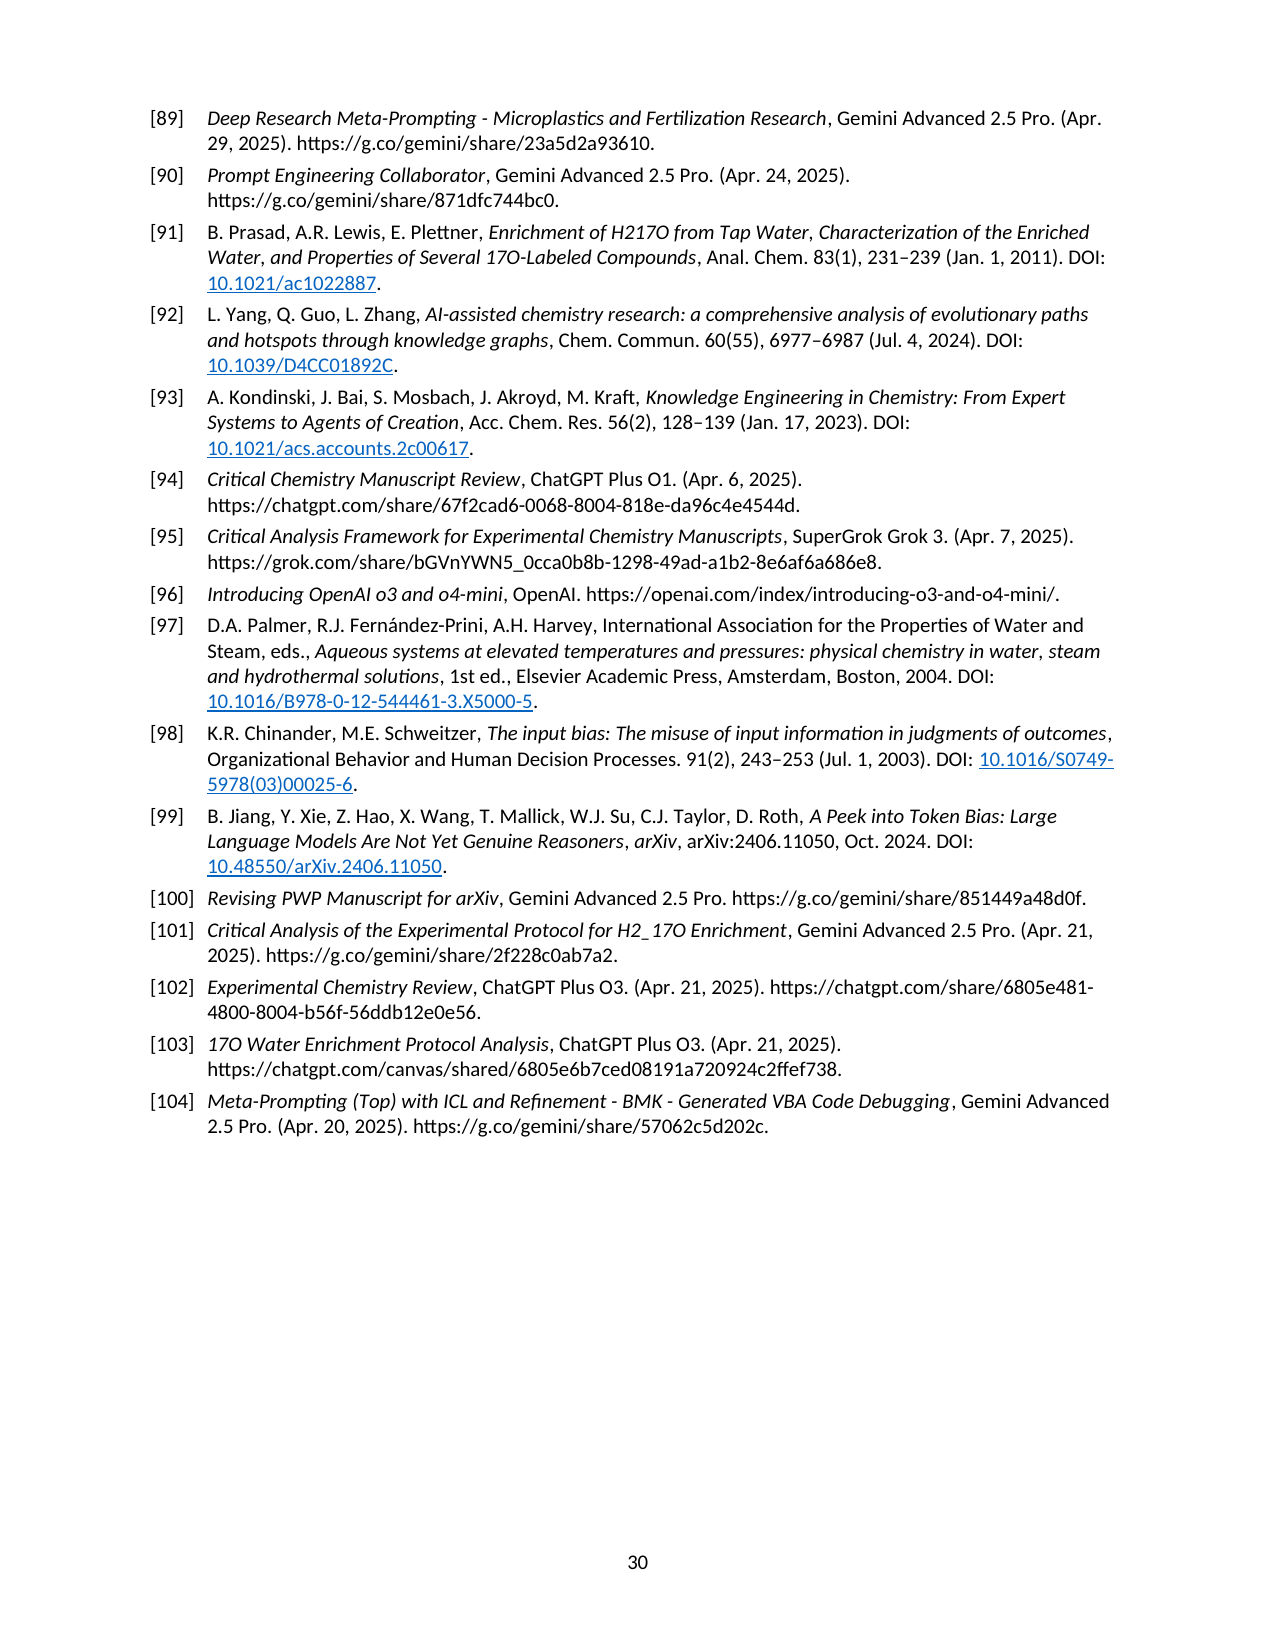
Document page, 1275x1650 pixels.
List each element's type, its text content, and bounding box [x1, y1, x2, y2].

subtitle [99] B. Jiang, Y. Xie, Z. Hao, X. Wang, T. Mallick, W.J. Su, C.J. Taylor, D. Roth, A Peek into Token Bias: Large Language Models Are Not Yet Genuine Reasoners, arXiv, arXiv:2406.11050, Oct. 2024. DOI: 10.48550/arXiv.2406.11050. [150, 803, 1125, 879]
subtitle [104] Meta-Prompting (Top) with ICL and Refinement - BMK - Generated VBA Code Debugging, Gemini Advanced 2.5 Pro. (Apr. 20, 2025). https://g.co/gemini/share/57062c5d202c. [150, 1088, 1125, 1139]
subtitle [103] 17O Water Enrichment Protocol Analysis, ChatGPT Plus O3. (Apr. 21, 2025). https://chatgpt.com/canvas/shared/6805e6b7ced08191a720924c2ffef738. [150, 1031, 1125, 1082]
subtitle [96] Introducing OpenAI o3 and o4-mini, OpenAI. https://openai.com/index/introducing-o3-and-o4-mini/. [150, 581, 1125, 606]
subtitle [95] Critical Analysis Framework for Experimental Chemistry Manuscripts, SuperGrok Grok 3. (Apr. 7, 2025). https://grok.com/share/bGVnYWN5_0cca0b8b-1298-49ad-a1b2-8e6af6a686e8. [150, 524, 1125, 574]
subtitle [90] Prompt Engineering Collaborator, Gemini Advanced 2.5 Pro. (Apr. 24, 2025). https://g.co/gemini/share/871dfc744bc0. [150, 162, 1125, 213]
subtitle [92] L. Yang, Q. Guo, L. Zhang, AI-assisted chemistry research: a comprehensive analysis of evolutionary paths and hotspots through knowledge graphs, Chem. Commun. 60(55), 6977–6987 (Jul. 4, 2024). DOI: 10.1039/D4CC01892C. [150, 302, 1125, 378]
subtitle [94] Critical Chemistry Manuscript Review, ChatGPT Plus O1. (Apr. 6, 2025). https://chatgpt.com/share/67f2cad6-0068-8004-818e-da96c4e4544d. [150, 467, 1125, 517]
subtitle [97] D.A. Palmer, R.J. Fernández-Prini, A.H. Harvey, International Association for the Properties of Water and Steam, eds., Aqueous systems at elevated temperatures and pressures: physical chemistry in water, steam and hydrothermal solutions, 1st ed., Elsevier Academic Press, Amsterdam, Boston, 2004. DOI: 10.1016/B978-0-12-544461-3.X5000-5. [150, 612, 1125, 714]
subtitle [89] ‎Deep Research Meta-Prompting - Microplastics and Fertilization Research, Gemini Advanced 2.5 Pro. (Apr. 29, 2025). https://g.co/gemini/share/23a5d2a93610. [150, 105, 1125, 156]
subtitle [98] K.R. Chinander, M.E. Schweitzer, The input bias: The misuse of input information in judgments of outcomes, Organizational Behavior and Human Decision Processes. 91(2), 243–253 (Jul. 1, 2003). DOI: 10.1016/S0749-5978(03)00025-6. [150, 720, 1125, 797]
subtitle [100] Revising PWP Manuscript for arXiv, Gemini Advanced 2.5 Pro. https://g.co/gemini/share/851449a48d0f. [150, 885, 1125, 911]
subtitle [101] Critical Analysis of the Experimental Protocol for H2_17O Enrichment, Gemini Advanced 2.5 Pro. (Apr. 21, 2025). https://g.co/gemini/share/2f228c0ab7a2. [150, 917, 1125, 968]
subtitle [102] Experimental Chemistry Review, ChatGPT Plus O3. (Apr. 21, 2025). https://chatgpt.com/share/6805e481-4800-8004-b56f-56ddb12e0e56. [150, 974, 1125, 1025]
subtitle [93] A. Kondinski, J. Bai, S. Mosbach, J. Akroyd, M. Kraft, Knowledge Engineering in Chemistry: From Expert Systems to Agents of Creation, Acc. Chem. Res. 56(2), 128–139 (Jan. 17, 2023). DOI: 10.1021/acs.accounts.2c00617. [150, 384, 1125, 460]
subtitle [91] B. Prasad, A.R. Lewis, E. Plettner, Enrichment of H217O from Tap Water, Characterization of the Enriched Water, and Properties of Several 17O-Labeled Compounds, Anal. Chem. 83(1), 231–239 (Jan. 1, 2011). DOI: 10.1021/ac1022887. [150, 219, 1125, 295]
